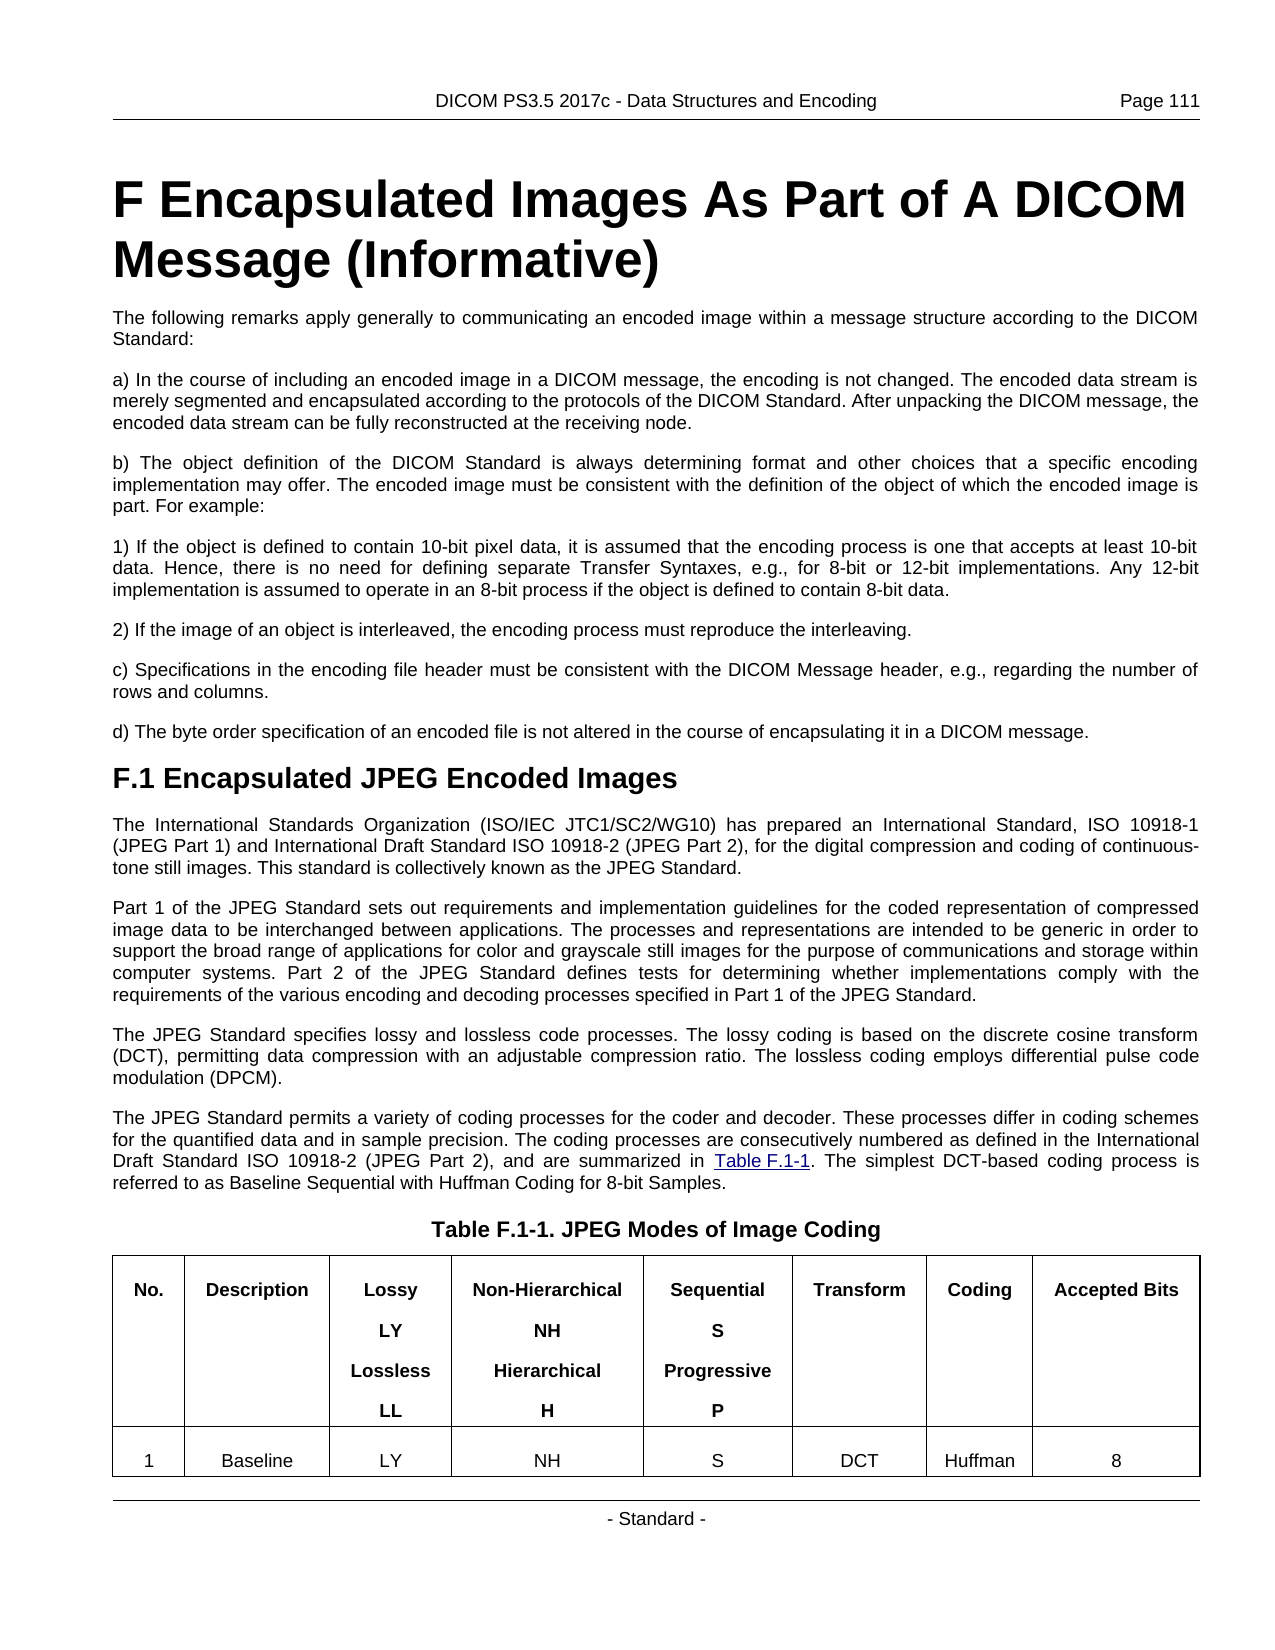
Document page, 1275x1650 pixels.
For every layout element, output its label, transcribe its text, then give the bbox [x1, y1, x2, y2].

text 2) If the image of an object is interleaved, the encoding process must reproduce the interleaving. [112, 619, 1200, 640]
text b) The object definition of the DICOM Standard is always determining format and other choices that a specific encoding implementation may offer. The encoded image must be consistent with the definition of the object of which the encoded image is part. For example: [112, 452, 1200, 517]
table_cell DCT [793, 1427, 926, 1476]
table_header No. [113, 1256, 184, 1426]
table_cell 8 [1033, 1427, 1199, 1476]
table_header Non-Hierarchical NH Hierarchical H [452, 1256, 643, 1426]
table_header Coding [927, 1256, 1032, 1426]
text d) The byte order specification of an encoded file is not altered in the course of encapsulating it in a DICOM message. [112, 721, 1200, 743]
text The International Standards Organization (ISO/IEC JTC1/SC2/WG10) has prepared an International Standard, ISO 10918-1 (JPEG Part 1) and International Draft Standard ISO 10918-2 (JPEG Part 2), for the digital compression and coding of continuous-tone still images. This standard is collectively known as the JPEG Standard. [112, 814, 1200, 878]
table_cell 1 [113, 1427, 184, 1476]
table_header Lossy LY Lossless LL [330, 1256, 451, 1426]
table_header Accepted Bits [1033, 1256, 1199, 1426]
text 1) If the object is defined to contain 10-bit pixel data, it is assumed that the encoding process is one that accepts at least 10-bit data. Hence, there is no need for defining separate Transfer Syntaxes, e.g., for 8-bit or 12-bit implementations. Any 12-bit implementation is assumed to operate in an 8-bit process if the object is defined to contain 8-bit data. [112, 535, 1200, 600]
table_cell NH [452, 1427, 643, 1476]
table_cell LY [330, 1427, 451, 1476]
table_cell S [644, 1427, 792, 1476]
text a) In the course of including an encoded image in a DICOM message, the encoding is not changed. The encoded data stream is merely segmented and encapsulated according to the protocols of the DICOM Standard. After unpacking the DICOM message, the encoded data stream can be fully reconstructed at the receiving node. [112, 368, 1200, 433]
table_cell Huffman [927, 1427, 1032, 1476]
table_header Description [185, 1256, 329, 1426]
table_header Sequential S Progressive P [644, 1256, 792, 1426]
text The JPEG Standard permits a variety of coding processes for the coder and decoder. These processes differ in coding schemes for the quantified data and in sample precision. The coding processes are consecutively numbered as defined in the International Draft Standard ISO 10918-2 (JPEG Part 2), and are summarized in Table F.1-1. The simplest DCT-based coding process is referred to as Baseline Sequential with Huffman Coding for 8-bit Samples. [112, 1107, 1200, 1193]
table_cell Baseline [185, 1427, 329, 1476]
text The following remarks apply generally to communicating an encoded image within a message structure according to the DICOM Standard: [112, 307, 1200, 350]
table_header Transform [793, 1256, 926, 1426]
text F Encapsulated Images As Part of A DICOM Message (Informative) [112, 169, 1200, 288]
text Part 1 of the JPEG Standard sets out requirements and implementation guidelines for the coded representation of compressed image data to be interchanged between applications. The processes and representations are intended to be generic in order to support the broad range of applications for color and grayscale still images for the purpose of communications and storage within computer systems. Part 2 of the JPEG Standard defines tests for determining whether implementations comply with the requirements of the various encoding and decoding processes specified in Part 1 of the JPEG Standard. [112, 897, 1200, 1005]
text F.1 Encapsulated JPEG Encoded Images [112, 761, 1200, 795]
text Table F.1-1. JPEG Modes of Image Coding [112, 1216, 1200, 1242]
text c) Specifications in the encoding file header must be consistent with the DICOM Message header, e.g., regarding the number of rows and columns. [112, 659, 1200, 702]
text The JPEG Standard specifies lossy and lossless code processes. The lossy coding is based on the discrete cosine transform (DCT), permitting data compression with an adjustable compression ratio. The lossless coding employs differential pulse code modulation (DPCM). [112, 1024, 1200, 1088]
